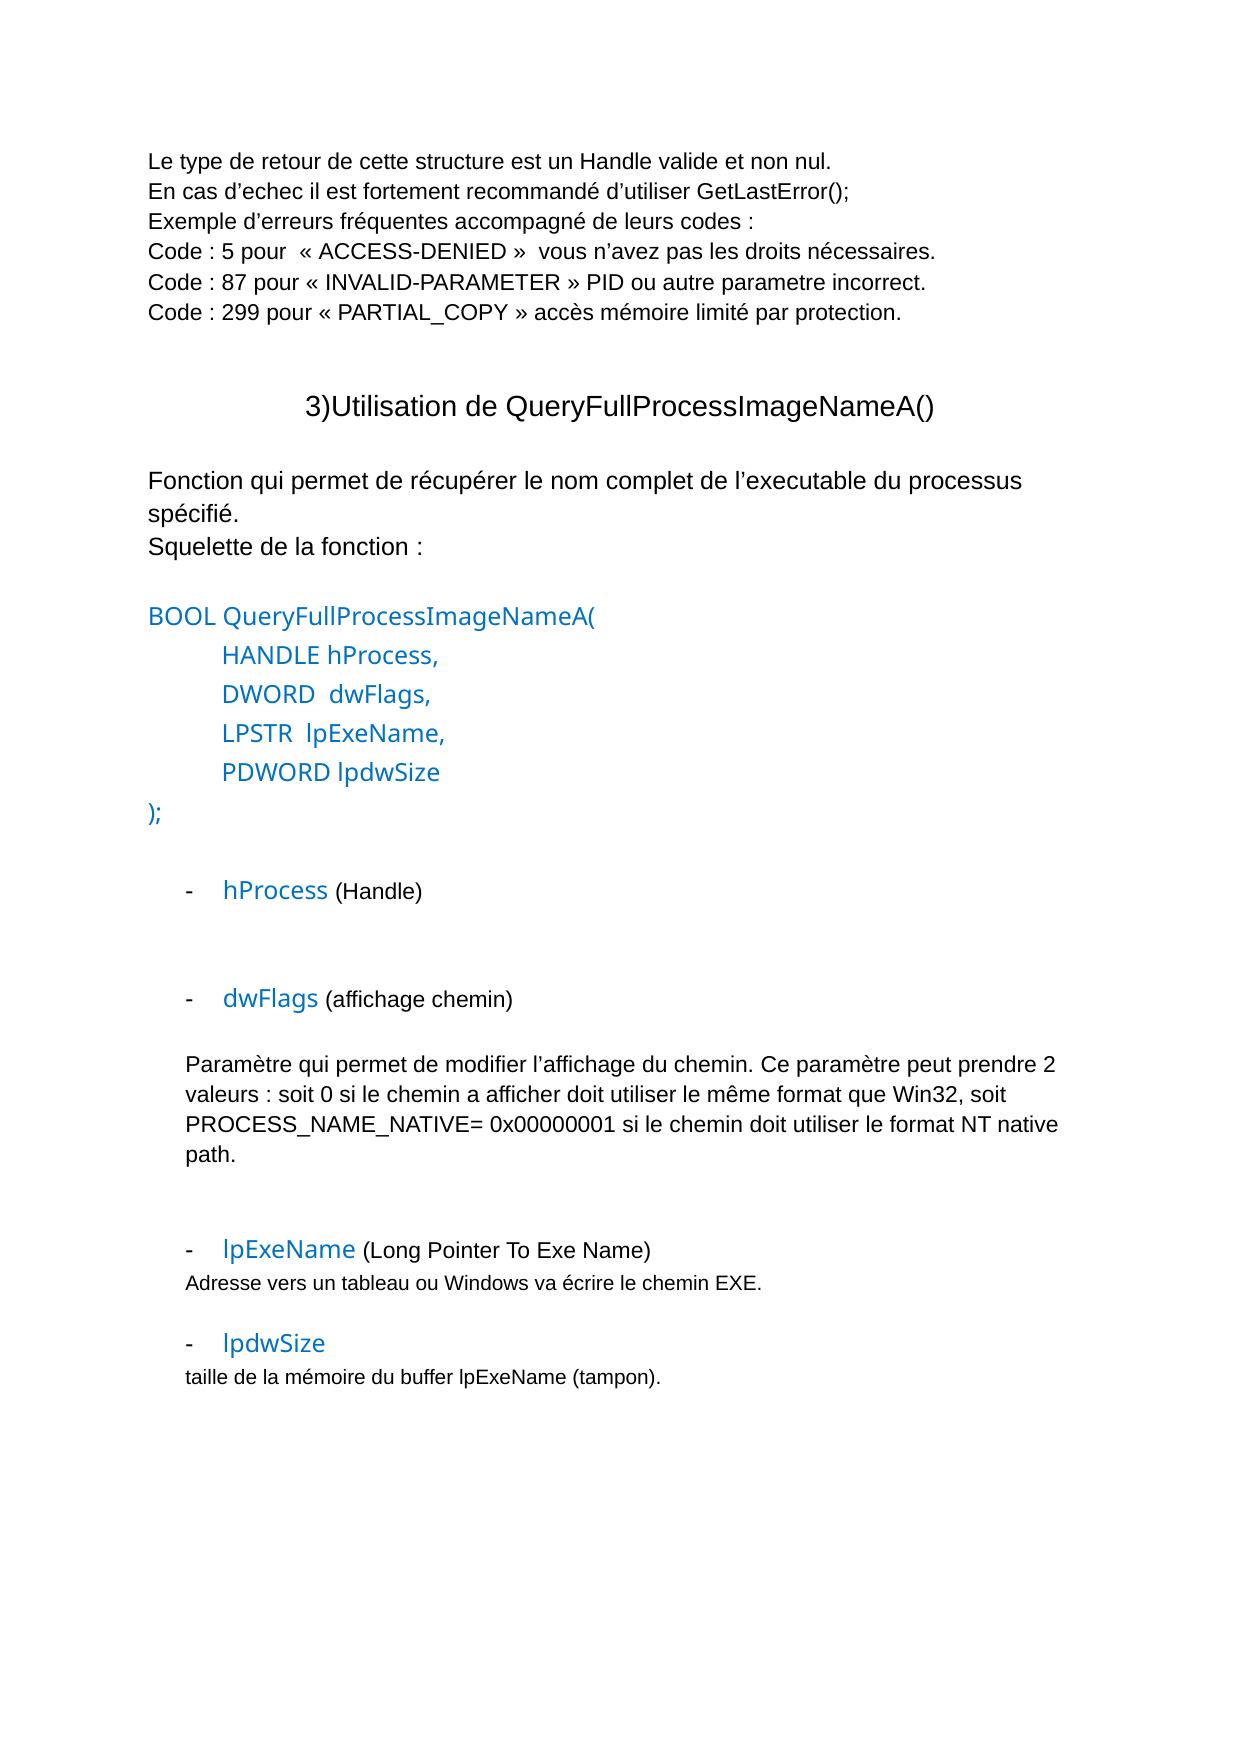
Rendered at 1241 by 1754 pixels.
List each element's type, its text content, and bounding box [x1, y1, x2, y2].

list lpdwSize [185, 1326, 1093, 1360]
list lpExeName (Long Pointer To Exe Name) [185, 1232, 1093, 1266]
text Code : 87 pour « INVALID-PARAMETER » PID ou autre parametre incorrect. [148, 268, 1093, 295]
text taille de la mémoire du buffer lpExeName (tampon). [185, 1365, 1093, 1389]
text ); [148, 794, 1093, 828]
text Fonction qui permet de récupérer le nom complet de l’executable du processus spécifié. [148, 466, 1093, 528]
text Code : 299 pour « PARTIAL_COPY » accès mémoire limité par protection. [148, 299, 1093, 325]
text Adresse vers un tableau ou Windows va écrire le chemin EXE. [185, 1271, 1093, 1295]
list dwFlags (affichage chemin) [185, 981, 1093, 1015]
text HANDLE hProcess, [148, 638, 1093, 672]
text 3)Utilisation de QueryFullProcessImageNameA() [148, 389, 1093, 423]
text Code : 5 pour « ACCESS-DENIED » vous n’avez pas les droits nécessaires. [148, 238, 1093, 264]
text Exemple d’erreurs fréquentes accompagné de leurs codes : [148, 208, 1093, 234]
text BOOL QueryFullProcessImageNameA( [148, 598, 1093, 632]
text Le type de retour de cette structure est un Handle valide et non nul. [148, 148, 1093, 174]
text LPSTR lpExeName, [148, 716, 1093, 750]
list hProcess (Handle) [185, 873, 1093, 907]
text PDWORD lpdwSize [148, 755, 1093, 789]
text Squelette de la fonction : [148, 532, 1093, 561]
text En cas d’echec il est fortement recommandé d’utiliser GetLastError(); [148, 178, 1093, 204]
text Paramètre qui permet de modifier l’affichage du chemin. Ce paramètre peut prendre 2 valeurs : soit 0 si le chemin a afficher doit utiliser le même format que Win32, soit PROCESS_NAME_NATIVE= 0x00000001 si le chemin doit utiliser le format NT native path. [185, 1051, 1093, 1167]
text DWORD dwFlags, [148, 677, 1093, 711]
